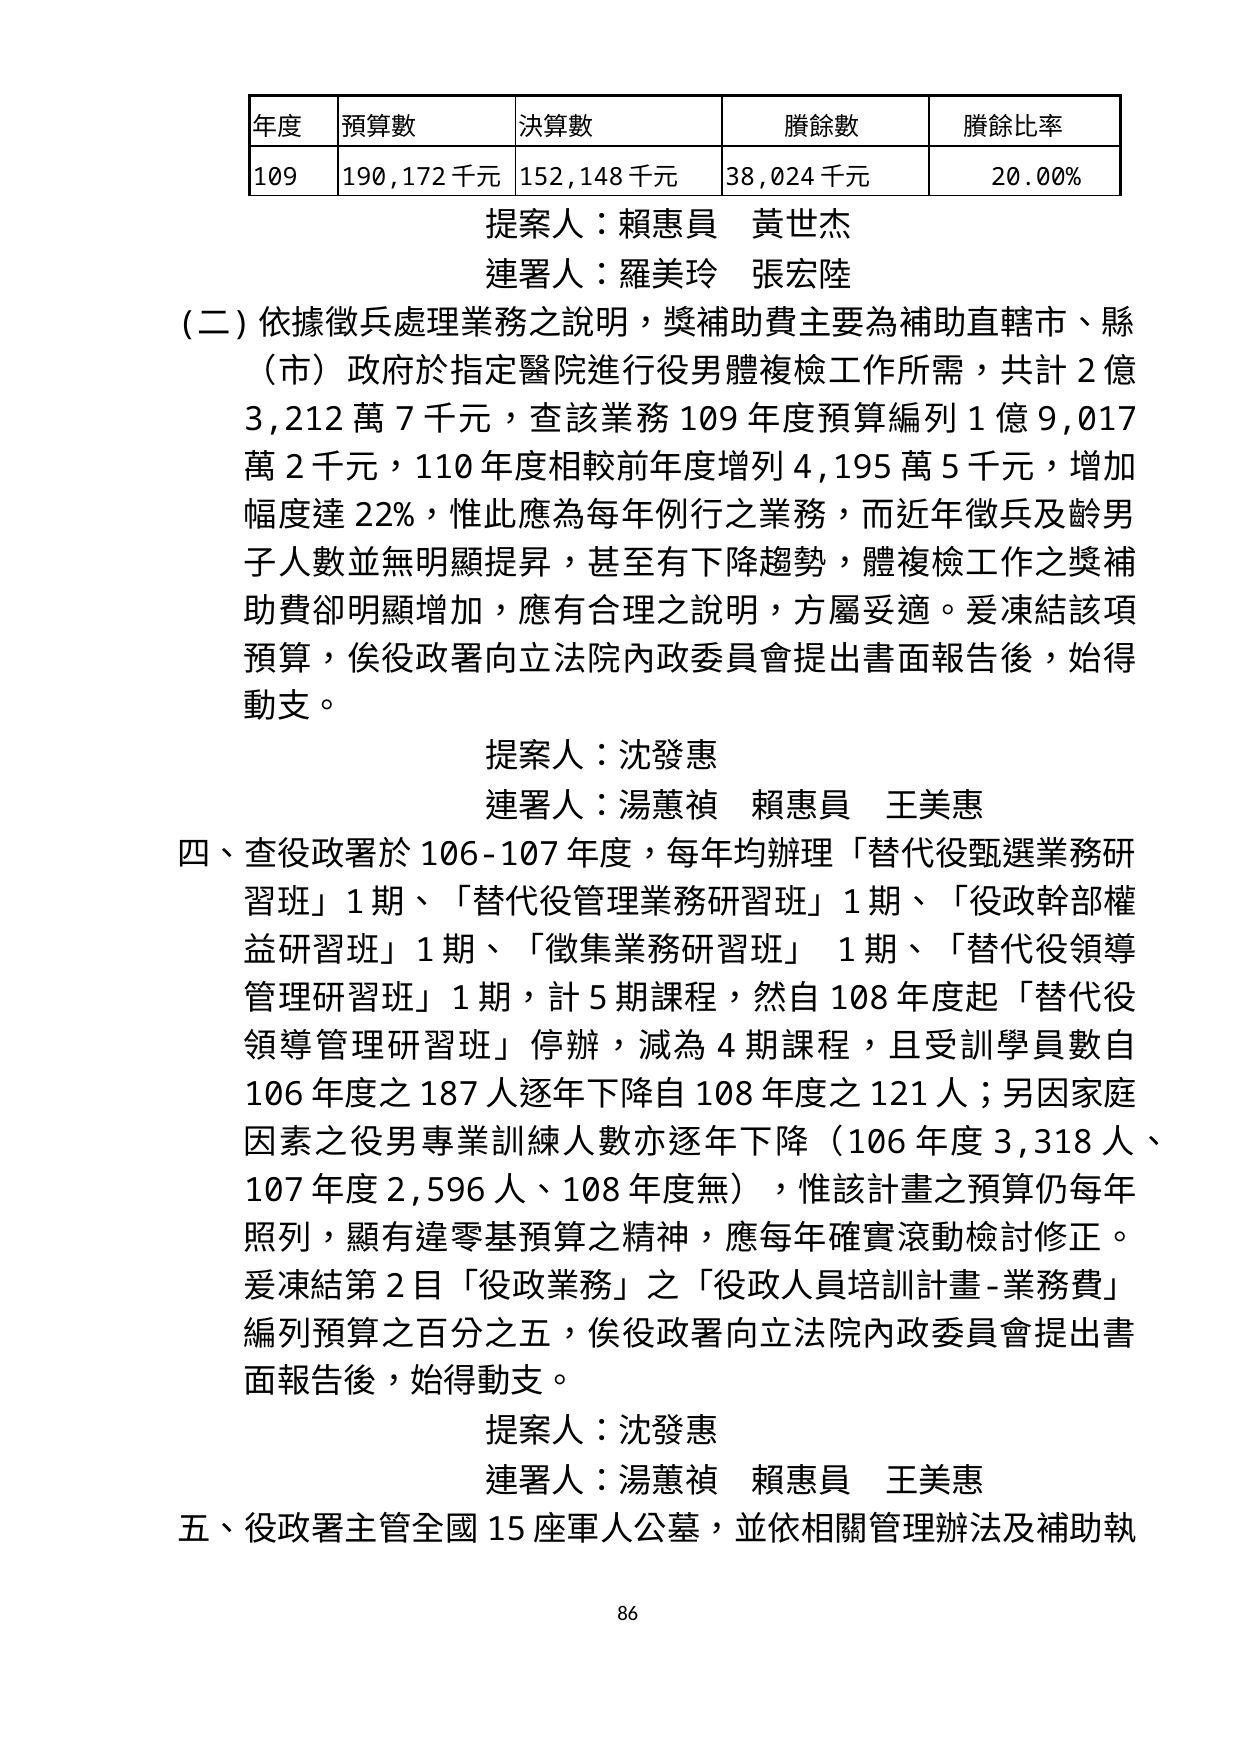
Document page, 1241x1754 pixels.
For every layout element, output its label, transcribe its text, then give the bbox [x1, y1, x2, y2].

table_header 賸餘數 [723, 97, 928, 145]
table_header 賸餘比率 [930, 97, 1119, 145]
table_header 決算數 [516, 97, 721, 145]
table_cell 152,148千元 [516, 147, 721, 195]
table_header 預算數 [339, 97, 515, 145]
table_cell 190,172千元 [339, 147, 515, 195]
text 提案人：賴惠員 黃世杰 [118, 196, 1138, 246]
table_header 年度 [251, 97, 337, 145]
table_cell 109 [251, 147, 337, 195]
text 提案人：沈發惠 [118, 1402, 1138, 1452]
text (二) 依據徵兵處理業務之說明，獎補助費主要為補助直轄市、縣（市）政府於指定醫院進行役男體複檢工作所需，共計2億3,212萬7千元，查該業務109年度預算編列1億9,017萬2千元，110年度相較前年度增列4,195萬5千元，增加幅度達22%，惟此應為每年例行之業務，而近年徵兵及齡男子人數並無明顯提昇，甚至有下降趨勢，體複檢工作之獎補助費卻明顯增加，應有合理之說明，方屬妥適。爰凍結該項預算，俟役政署向立法院內政委員會提出書面報告後，始得動支。 [177, 296, 1137, 727]
text 連署人：湯蕙禎 賴惠員 王美惠 [118, 1452, 1138, 1502]
text 連署人：羅美玲 張宏陸 [118, 246, 1138, 296]
table_cell 38,024千元 [723, 147, 928, 195]
text 五、役政署主管全國15座軍人公墓，並依相關管理辦法及補助執 [177, 1502, 1137, 1550]
text 提案人：沈發惠 [118, 727, 1138, 777]
text 連署人：湯蕙禎 賴惠員 王美惠 [118, 777, 1138, 827]
text 四、查役政署於106-107年度，每年均辦理「替代役甄選業務研習班」1期、「替代役管理業務研習班」1期、「役政幹部權益研習班」1期、「徵集業務研習班」 1期、「替代役領導管理研習班」1期，計5期課程，然自108年度起「替代役領導管理研習班」停辦，減為4期課程，且受訓學員數自106年度之187人逐年下降自108年度之121人；另因家庭因素之役男專業訓練人數亦逐年下降（106年度3,318人、107年度2,596人、108年度無），惟該計畫之預算仍每年照列，顯有違零基預算之精神，應每年確實滾動檢討修正。爰凍結第2目「役政業務」之「役政人員培訓計畫-業務費」編列預算之百分之五，俟役政署向立法院內政委員會提出書面報告後，始得動支。 [177, 827, 1137, 1402]
table_cell 20.00% [930, 147, 1119, 195]
